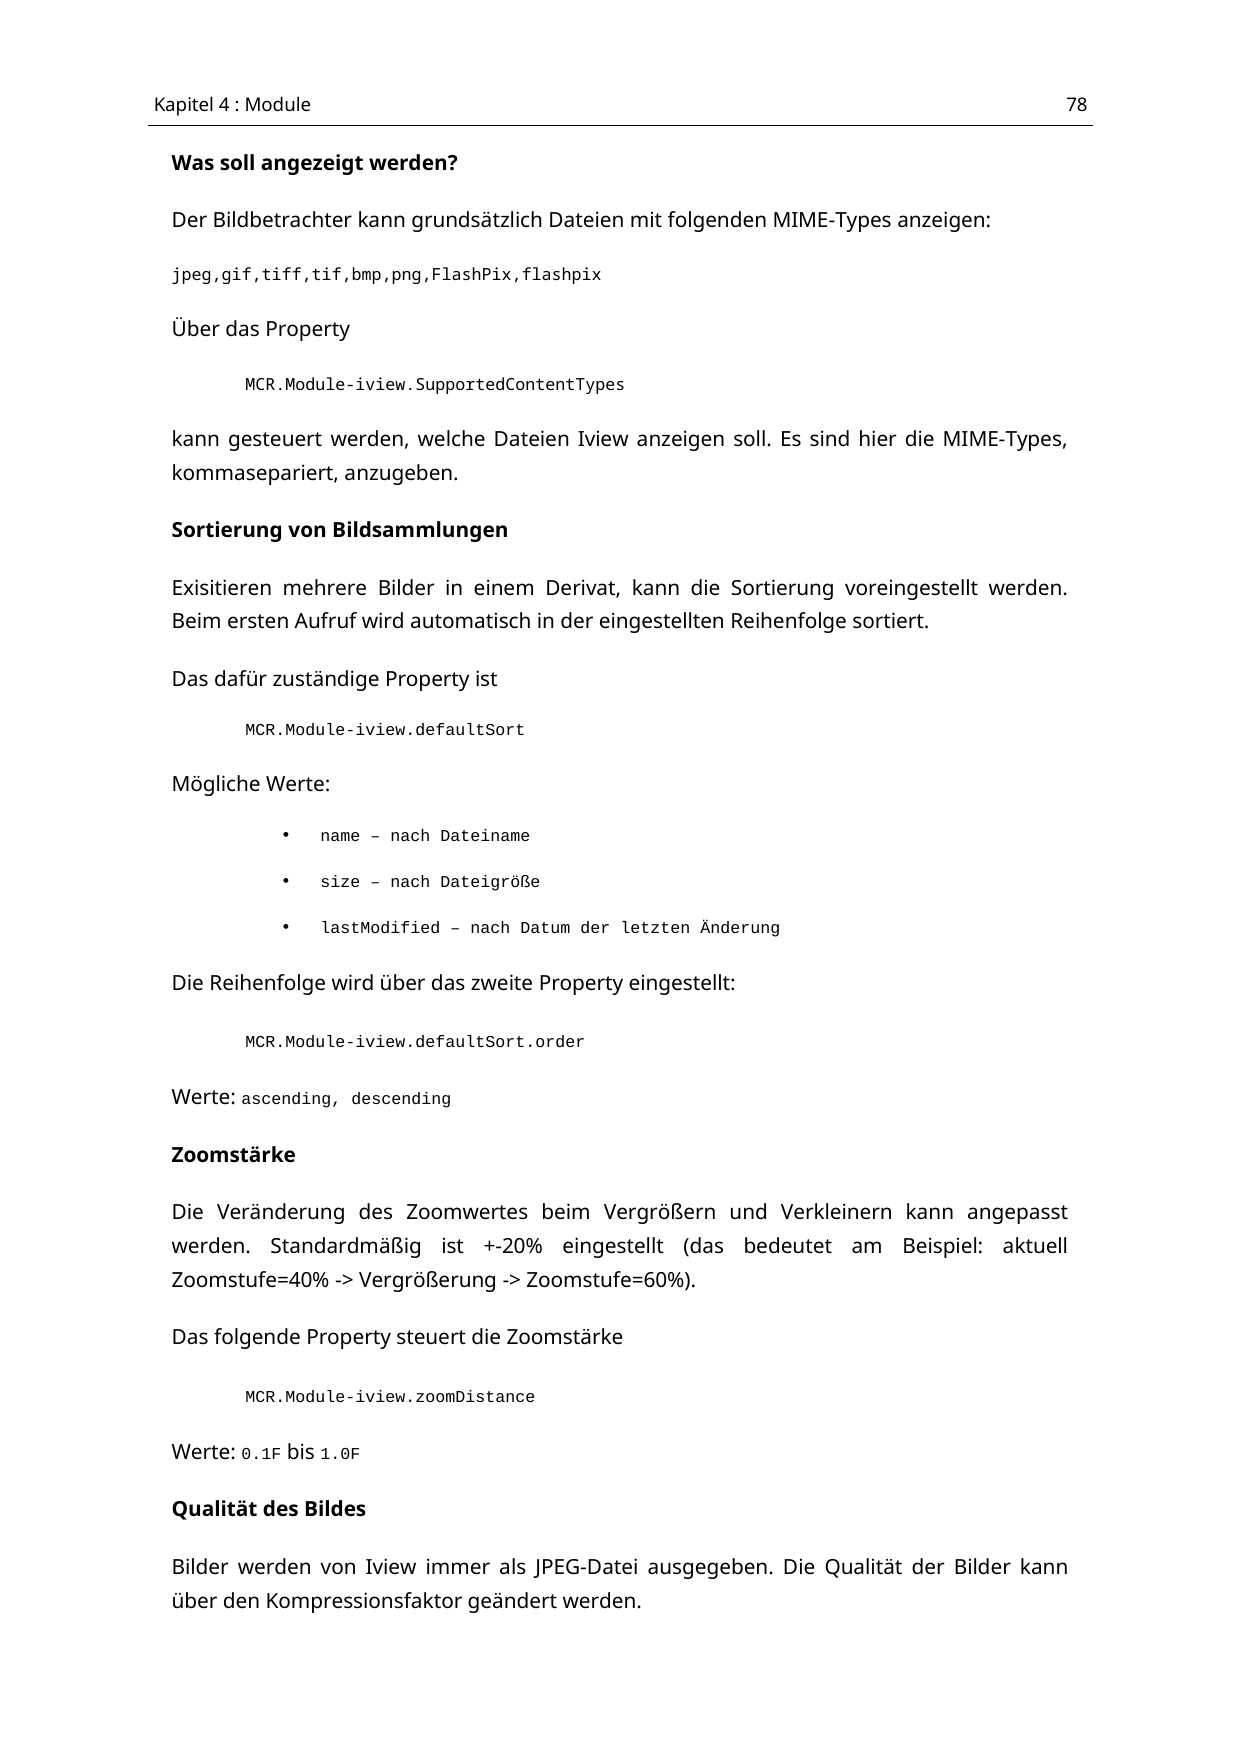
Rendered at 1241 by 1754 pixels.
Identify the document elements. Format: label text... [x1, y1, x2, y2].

text Mögliche Werte: [171, 769, 1069, 798]
text Werte: ascending, descending [171, 1082, 1069, 1111]
list size – nach Dateigröße [283, 873, 1069, 892]
text MCR.Module-iview.zoomDistance [171, 1380, 1069, 1408]
text Bilder werden von Iview immer als JPEG-Datei ausgegeben. Die Qualität der Bilder kann über den Kompressionsfaktor geändert werden. [171, 1552, 1069, 1614]
text Werte: 0.1F bis 1.0F [171, 1437, 1069, 1465]
text MCR.Module-iview.defaultSort.order [171, 1025, 1069, 1053]
text Über das Property [171, 314, 1069, 343]
text kann gesteuert werden, welche Dateien Iview anzeigen soll. Es sind hier die MIME-Types, kommasepariert, anzugeben. [171, 424, 1069, 486]
text Die Reihenfolge wird über das zweite Property eingestellt: [171, 968, 1069, 996]
text jpeg,gif,tiff,tif,bmp,png,FlashPix,flashpix [171, 262, 1069, 285]
text Das dafür zuständige Property ist [171, 664, 1069, 692]
text Sortierung von Bildsammlungen [171, 515, 1069, 544]
text MCR.Module-iview.SupportedContentTypes [171, 372, 1069, 395]
text Die Veränderung des Zoomwertes beim Vergrößern und Verkleinern kann angepasst werden. Standardmäßig ist +-20% eingestellt (das bedeutet am Beispiel: aktuell Zoomstufe=40% -> Vergrößerung -> Zoomstufe=60%). [171, 1197, 1069, 1293]
text Qualität des Bildes [171, 1494, 1069, 1523]
text Zoomstärke [171, 1140, 1069, 1168]
text Exisitieren mehrere Bilder in einem Derivat, kann die Sortierung voreingestellt werden. Beim ersten Aufruf wird automatisch in der eingestellten Reihenfolge sortiert. [171, 573, 1069, 635]
text Was soll angezeigt werden? [171, 148, 1069, 176]
list name – nach Dateiname [283, 827, 1069, 846]
text Der Bildbetrachter kann grundsätzlich Dateien mit folgenden MIME-Types anzeigen: [171, 205, 1069, 233]
text Das folgende Property steuert die Zoomstärke [171, 1322, 1069, 1351]
text MCR.Module-iview.defaultSort [171, 721, 1069, 740]
list lastModified – nach Datum der letzten Änderung [283, 919, 1069, 938]
